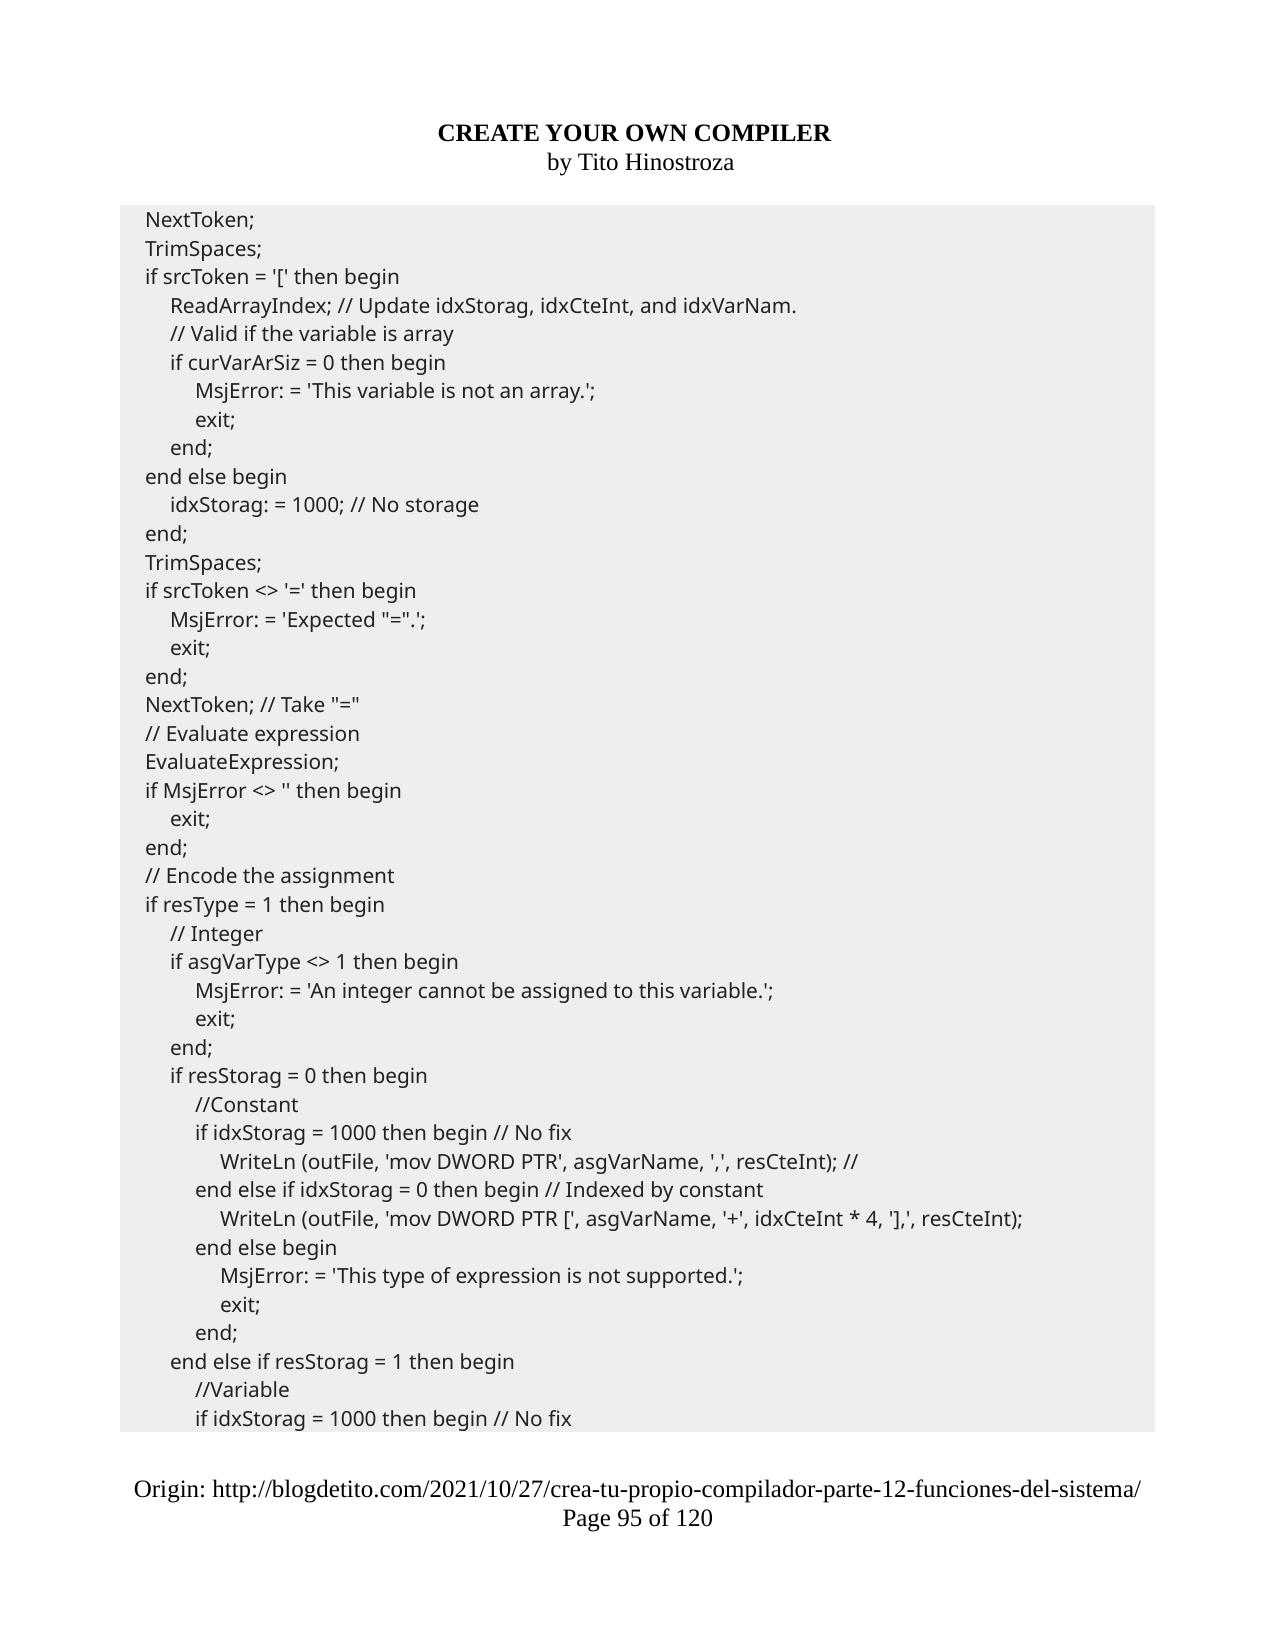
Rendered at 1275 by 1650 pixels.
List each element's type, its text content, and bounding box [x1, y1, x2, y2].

text end else if resStorag = 1 then begin [120, 1347, 1155, 1375]
text exit; [120, 405, 1155, 433]
text NextToken; [120, 205, 1155, 234]
text end else begin [120, 1233, 1155, 1261]
text // Evaluate expression [120, 719, 1155, 747]
text if asgVarType <> 1 then begin [120, 947, 1155, 976]
text if srcToken = '[' then begin [120, 262, 1155, 291]
text MsjError: = 'An integer cannot be assigned to this variable.'; [120, 976, 1155, 1004]
text NextToken; // Take "=" [120, 690, 1155, 719]
text exit; [120, 1004, 1155, 1033]
text MsjError: = 'Expected "=".'; [120, 605, 1155, 633]
text TrimSpaces; [120, 548, 1155, 576]
text idxStorag: = 1000; // No storage [120, 491, 1155, 519]
text EvaluateExpression; [120, 747, 1155, 776]
text if curVarArSiz = 0 then begin [120, 348, 1155, 376]
text MsjError: = 'This variable is not an array.'; [120, 376, 1155, 405]
text end; [120, 833, 1155, 862]
text if idxStorag = 1000 then begin // No fix [120, 1404, 1155, 1432]
text end; [120, 1318, 1155, 1347]
text end else if idxStorag = 0 then begin // Indexed by constant [120, 1176, 1155, 1204]
text exit; [120, 633, 1155, 662]
text if idxStorag = 1000 then begin // No fix [120, 1118, 1155, 1147]
text end; [120, 1033, 1155, 1061]
text ReadArrayIndex; // Update idxStorag, idxCteInt, and idxVarNam. [120, 291, 1155, 319]
text MsjError: = 'This type of expression is not supported.'; [120, 1261, 1155, 1290]
text WriteLn (outFile, 'mov DWORD PTR [', asgVarName, '+', idxCteInt * 4, '],', resCteInt); [120, 1204, 1155, 1233]
text if resType = 1 then begin [120, 890, 1155, 919]
text if resStorag = 0 then begin [120, 1061, 1155, 1090]
text //Variable [120, 1375, 1155, 1404]
text end else begin [120, 462, 1155, 491]
text exit; [120, 1290, 1155, 1318]
text end; [120, 519, 1155, 548]
text if srcToken <> '=' then begin [120, 576, 1155, 605]
text // Valid if the variable is array [120, 319, 1155, 348]
text // Encode the assignment [120, 862, 1155, 890]
text if MsjError <> '' then begin [120, 776, 1155, 804]
text // Integer [120, 919, 1155, 947]
text //Constant [120, 1090, 1155, 1118]
text end; [120, 662, 1155, 690]
text exit; [120, 804, 1155, 833]
text end; [120, 433, 1155, 462]
text TrimSpaces; [120, 234, 1155, 262]
text WriteLn (outFile, 'mov DWORD PTR', asgVarName, ',', resCteInt); // [120, 1147, 1155, 1176]
